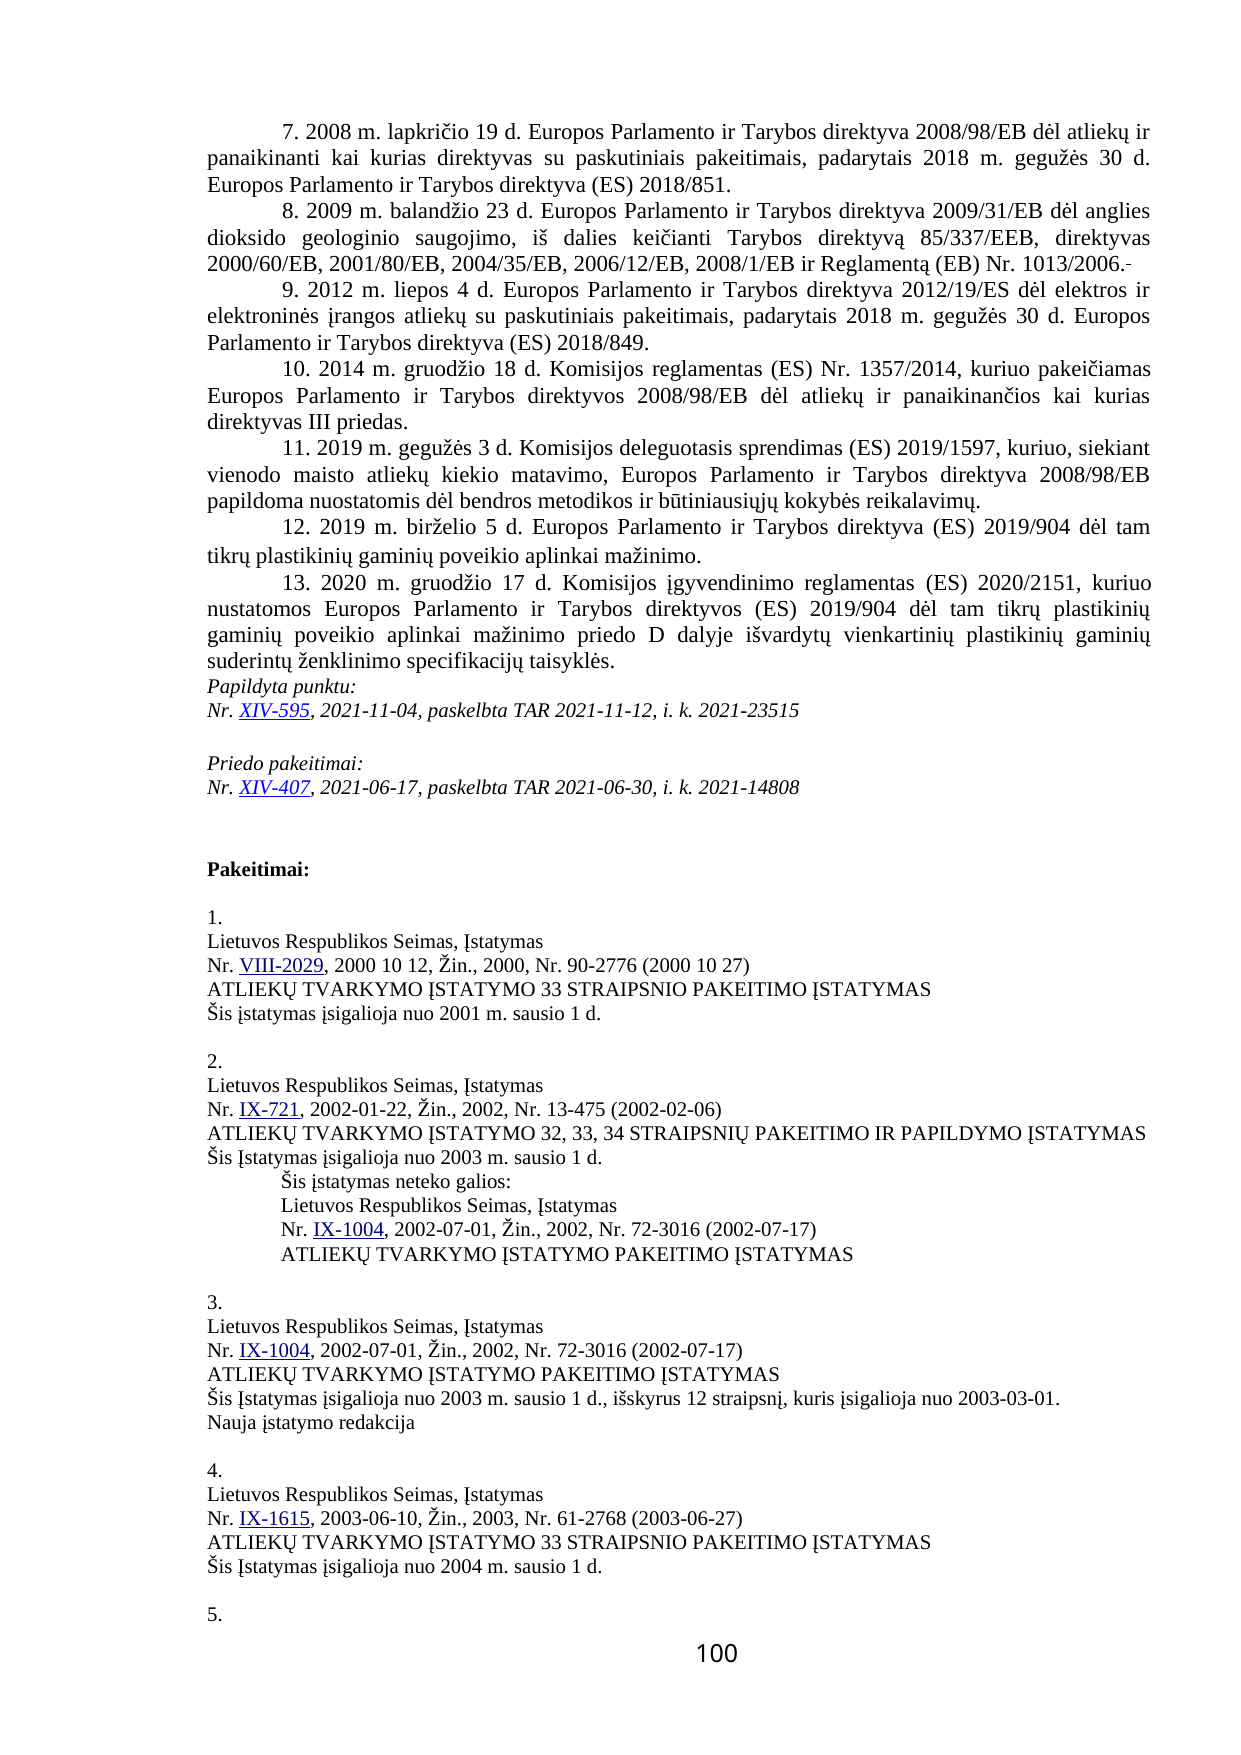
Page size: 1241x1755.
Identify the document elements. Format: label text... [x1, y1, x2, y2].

text 9. 2012 m. liepos 4 d. Europos Parlamento ir Tarybos direktyva 2012/19/ES dėl elektros ir elektroninės įrangos atliekų su paskutiniais pakeitimais, padarytais 2018 m. gegužės 30 d. Europos Parlamento ir Tarybos direktyva (ES) 2018/849. [207, 276, 1152, 355]
text ATLIEKŲ TVARKYMO ĮSTATYMO 32, 33, 34 STRAIPSNIŲ PAKEITIMO IR PAPILDYMO ĮSTATYMAS [207, 1121, 1152, 1145]
text Šis Įstatymas įsigalioja nuo 2004 m. sausio 1 d. [207, 1554, 1152, 1578]
text 8. 2009 m. balandžio 23 d. Europos Parlamento ir Tarybos direktyva 2009/31/EB dėl anglies dioksido geologinio saugojimo, iš dalies keičianti Tarybos direktyvą 85/337/EEB, direktyvas 2000/60/EB, 2001/80/EB, 2004/35/EB, 2006/12/EB, 2008/1/EB ir Reglamentą (EB) Nr. 1013/2006. [207, 197, 1152, 276]
text 11. 2019 m. gegužės 3 d. Komisijos deleguotasis sprendimas (ES) 2019/1597, kuriuo, siekiant vienodo maisto atliekų kiekio matavimo, Europos Parlamento ir Tarybos direktyva 2008/98/EB papildoma nuostatomis dėl bendros metodikos ir būtiniausiųjų kokybės reikalavimų. [207, 434, 1152, 513]
text Nr. VIII-2029, 2000 10 12, Žin., 2000, Nr. 90-2776 (2000 10 27) [207, 953, 1152, 977]
text 1. [207, 904, 1152, 929]
text Pakeitimai: [207, 856, 1152, 881]
text 13. 2020 m. gruodžio 17 d. Komisijos įgyvendinimo reglamentas (ES) 2020/2151, kuriuo nustatomos Europos Parlamento ir Tarybos direktyvos (ES) 2019/904 dėl tam tikrų plastikinių gaminių poveikio aplinkai mažinimo priedo D dalyje išvardytų vienkartinių plastikinių gaminių suderintų ženklinimo specifikacijų taisyklės. [207, 568, 1152, 674]
text Lietuvos Respublikos Seimas, Įstatymas [207, 1193, 1152, 1217]
text Lietuvos Respublikos Seimas, Įstatymas [207, 1073, 1152, 1097]
text Šis įstatymas neteko galios: [207, 1169, 1152, 1193]
text 12. 2019 m. birželio 5 d. Europos Parlamento ir Tarybos direktyva (ES) 2019/904 dėl tam tikrų plastikinių gaminių poveikio aplinkai mažinimo. [207, 513, 1152, 568]
text 2. [207, 1049, 1152, 1073]
text ATLIEKŲ TVARKYMO ĮSTATYMO 33 STRAIPSNIO PAKEITIMO ĮSTATYMAS [207, 1530, 1152, 1554]
text Lietuvos Respublikos Seimas, Įstatymas [207, 929, 1152, 953]
text 7. 2008 m. lapkričio 19 d. Europos Parlamento ir Tarybos direktyva 2008/98/EB dėl atliekų ir panaikinanti kai kurias direktyvas su paskutiniais pakeitimais, padarytais 2018 m. gegužės 30 d. Europos Parlamento ir Tarybos direktyva (ES) 2018/851. [207, 118, 1152, 197]
text 10. 2014 m. gruodžio 18 d. Komisijos reglamentas (ES) Nr. 1357/2014, kuriuo pakeičiamas Europos Parlamento ir Tarybos direktyvos 2008/98/EB dėl atliekų ir panaikinančios kai kurias direktyvas III priedas. [207, 355, 1152, 434]
text Šis Įstatymas įsigalioja nuo 2003 m. sausio 1 d. [207, 1145, 1152, 1169]
text 3. [207, 1289, 1152, 1314]
text ATLIEKŲ TVARKYMO ĮSTATYMO PAKEITIMO ĮSTATYMAS [207, 1241, 1152, 1266]
text Nauja įstatymo redakcija [207, 1410, 1152, 1434]
text Šis įstatymas įsigalioja nuo 2001 m. sausio 1 d. [207, 1001, 1152, 1025]
text Papildyta punktu: [207, 674, 1152, 698]
text Nr. XIV-595, 2021-11-04, paskelbta TAR 2021-11-12, i. k. 2021-23515 [207, 698, 1152, 722]
text Nr. IX-1004, 2002-07-01, Žin., 2002, Nr. 72-3016 (2002-07-17) [207, 1338, 1152, 1362]
text Nr. IX-721, 2002-01-22, Žin., 2002, Nr. 13-475 (2002-02-06) [207, 1097, 1152, 1121]
text Nr. IX-1615, 2003-06-10, Žin., 2003, Nr. 61-2768 (2003-06-27) [207, 1506, 1152, 1530]
text ATLIEKŲ TVARKYMO ĮSTATYMO 33 STRAIPSNIO PAKEITIMO ĮSTATYMAS [207, 977, 1152, 1001]
text 4. [207, 1458, 1152, 1482]
text Lietuvos Respublikos Seimas, Įstatymas [207, 1314, 1152, 1338]
text ATLIEKŲ TVARKYMO ĮSTATYMO PAKEITIMO ĮSTATYMAS [207, 1362, 1152, 1386]
text Priedo pakeitimai: [207, 751, 1152, 775]
text 5. [207, 1602, 1152, 1626]
text Nr. XIV-407, 2021-06-17, paskelbta TAR 2021-06-30, i. k. 2021-14808 [207, 775, 1152, 799]
text Lietuvos Respublikos Seimas, Įstatymas [207, 1482, 1152, 1506]
text Šis Įstatymas įsigalioja nuo 2003 m. sausio 1 d., išskyrus 12 straipsnį, kuris įsigalioja nuo 2003-03-01. [207, 1386, 1152, 1410]
text Nr. IX-1004, 2002-07-01, Žin., 2002, Nr. 72-3016 (2002-07-17) [207, 1217, 1152, 1241]
